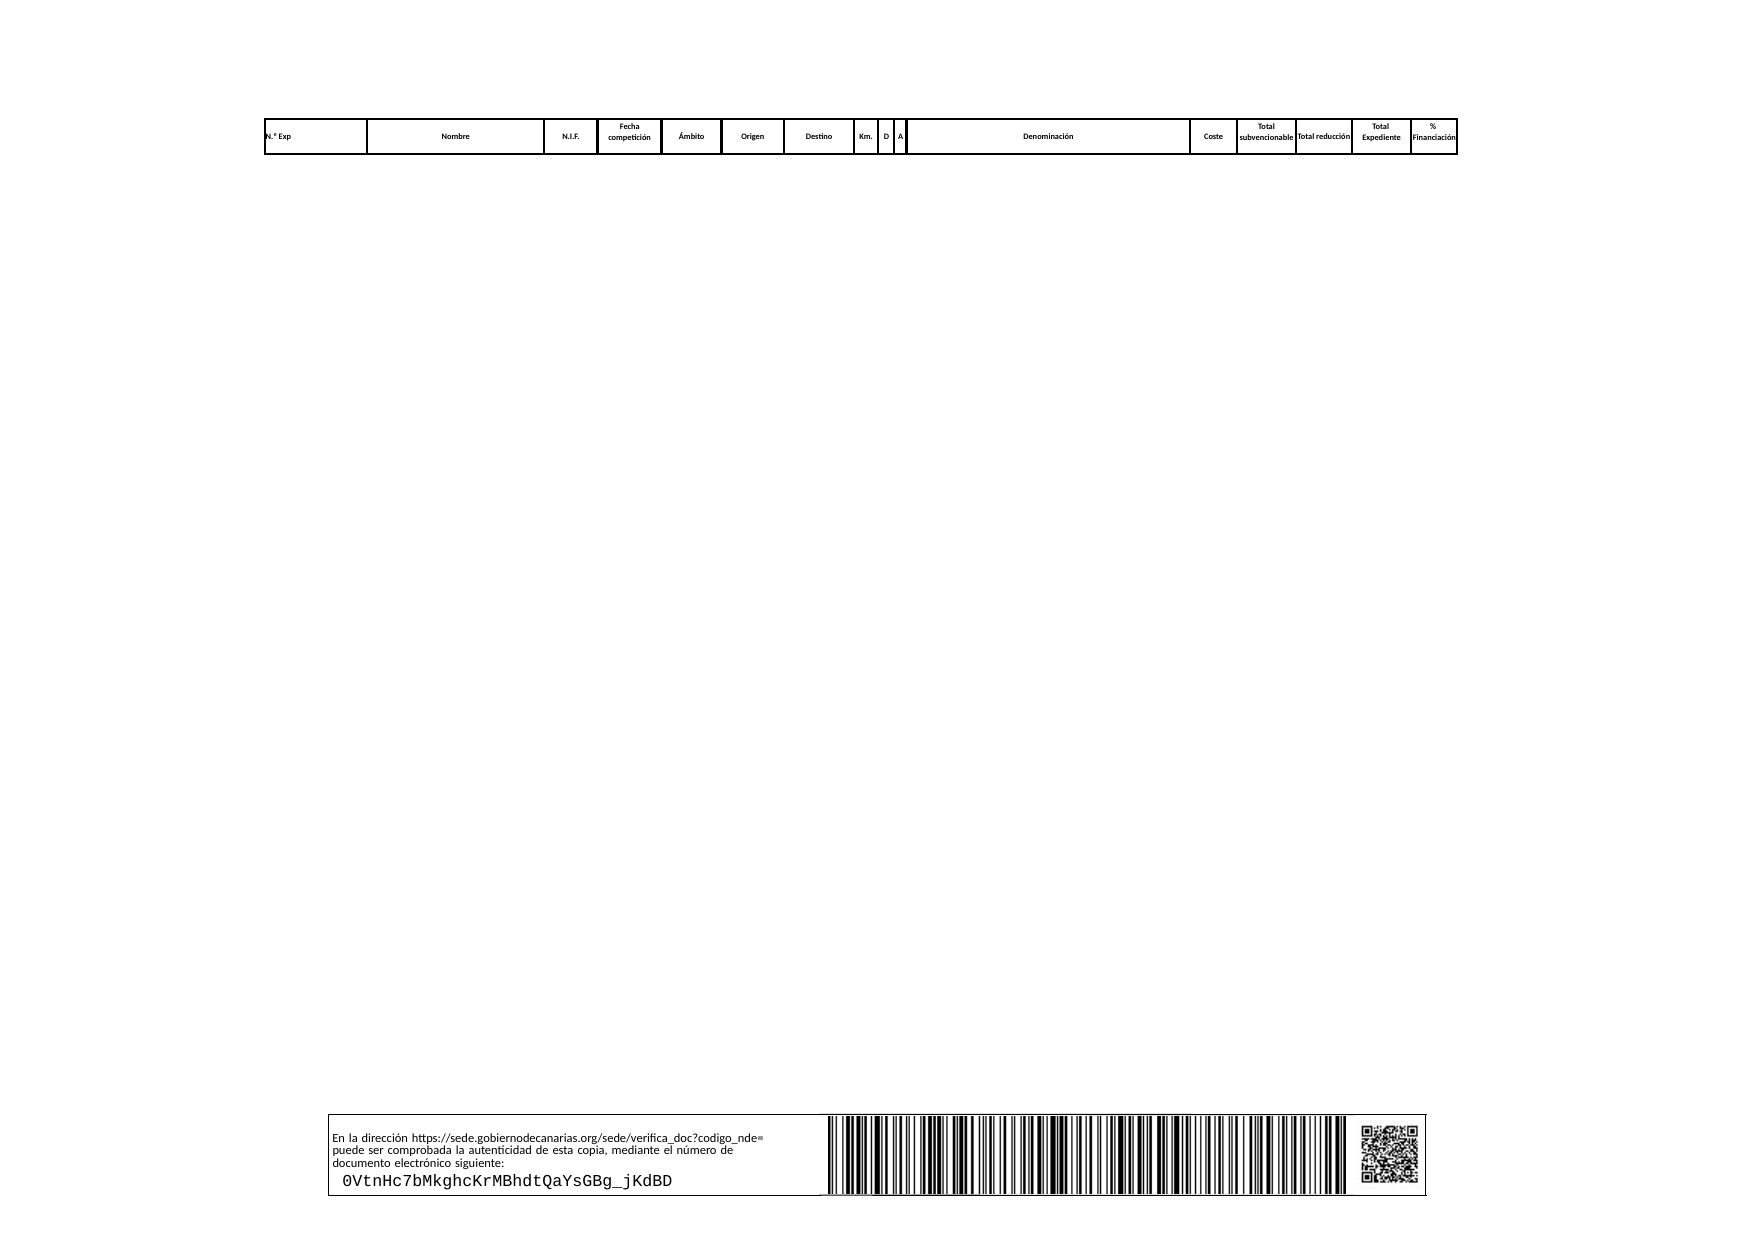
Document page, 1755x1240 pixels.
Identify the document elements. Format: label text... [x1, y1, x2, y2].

table_header Total subvencionable [1238, 120, 1295, 153]
table_header A [895, 120, 905, 153]
table_header Km. [855, 120, 877, 153]
table_header Destino [785, 120, 853, 153]
table_header Total Expediente [1353, 120, 1410, 153]
table_header Denominación [908, 120, 1189, 153]
table_header N.I.F. [545, 120, 596, 153]
table_header D [879, 120, 893, 153]
table_header Coste [1191, 120, 1236, 153]
table_header Ámbito [663, 120, 720, 153]
table_header N.º Exp [266, 120, 366, 153]
table_header Nombre [368, 120, 543, 153]
table_header % Financiación [1412, 120, 1456, 153]
table_header Origen [723, 120, 783, 153]
table_header Fecha competición [599, 120, 660, 153]
table_header Total reducción [1297, 120, 1351, 153]
